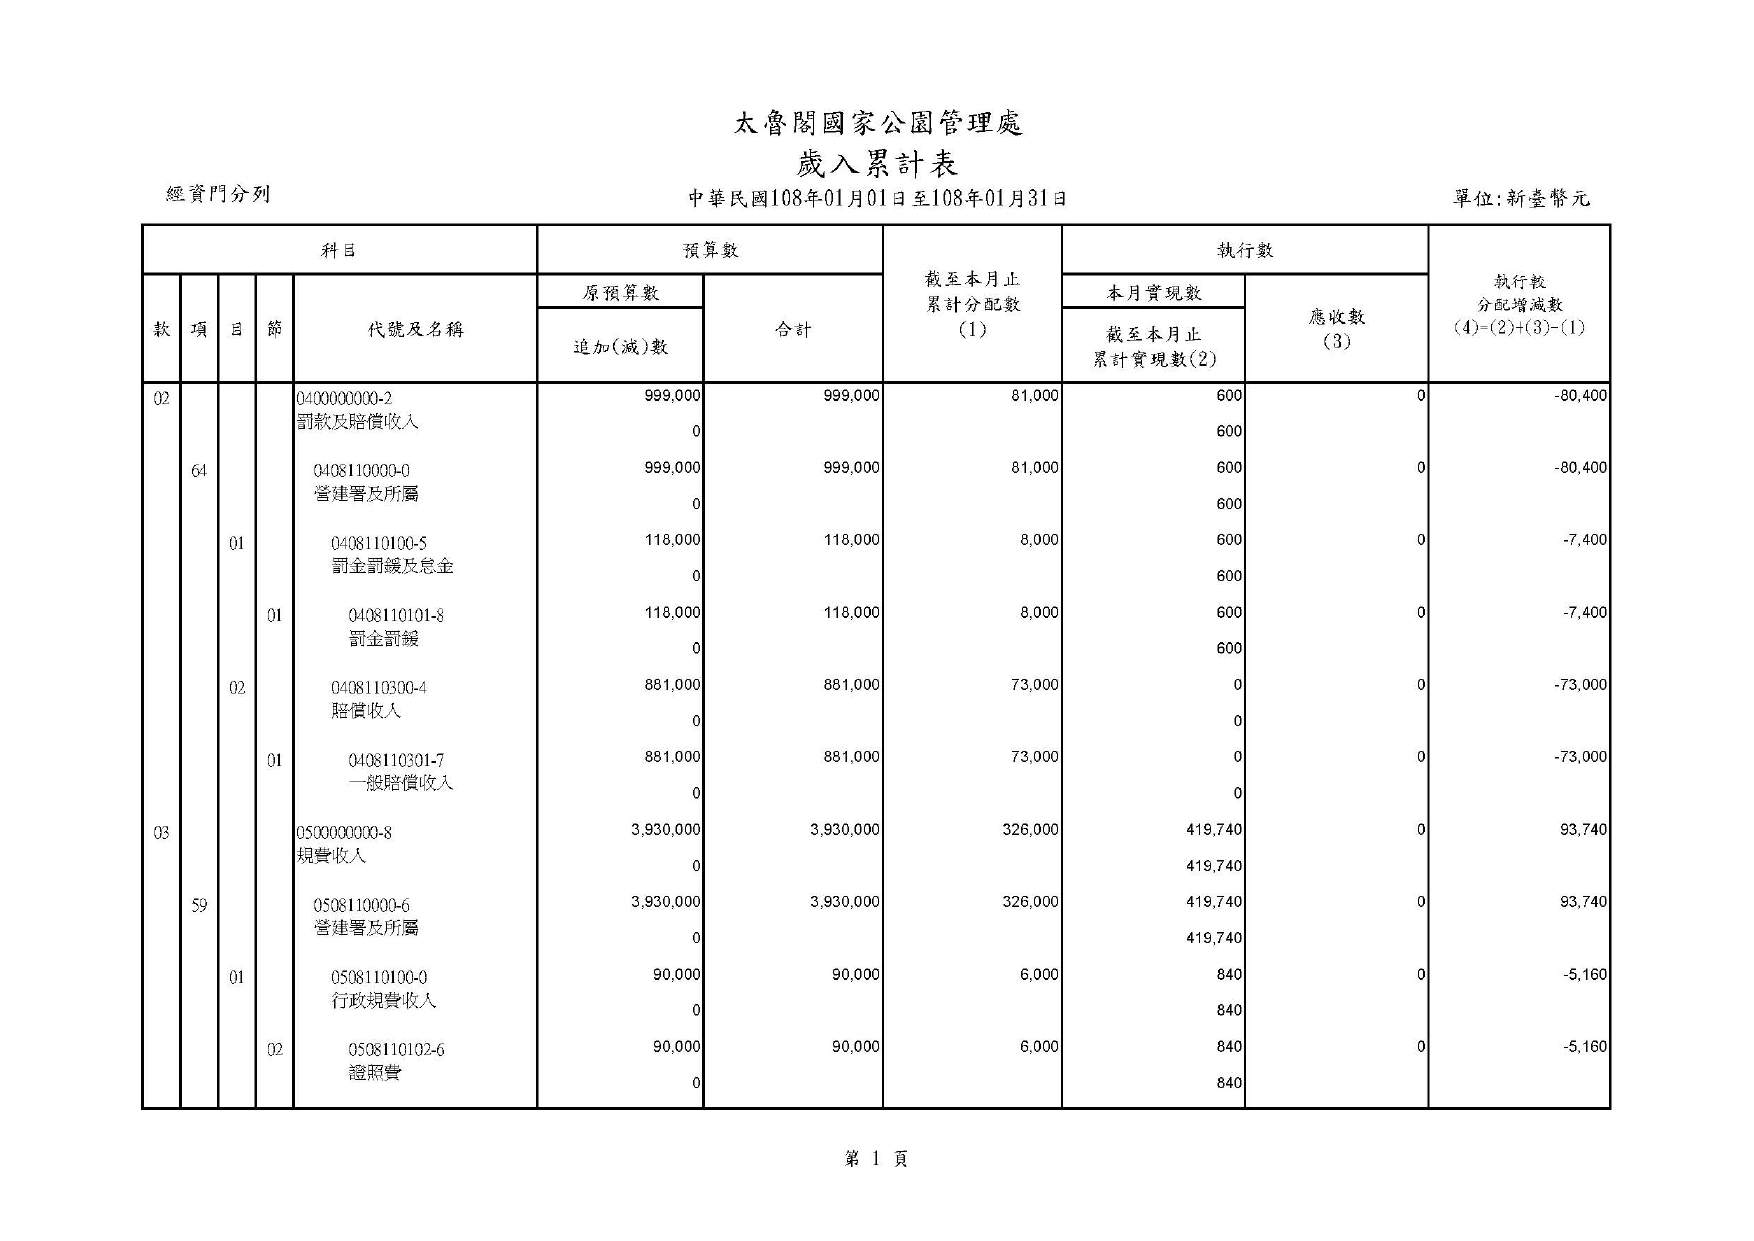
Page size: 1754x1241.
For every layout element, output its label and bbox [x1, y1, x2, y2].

picture [59, 59, 1695, 1216]
